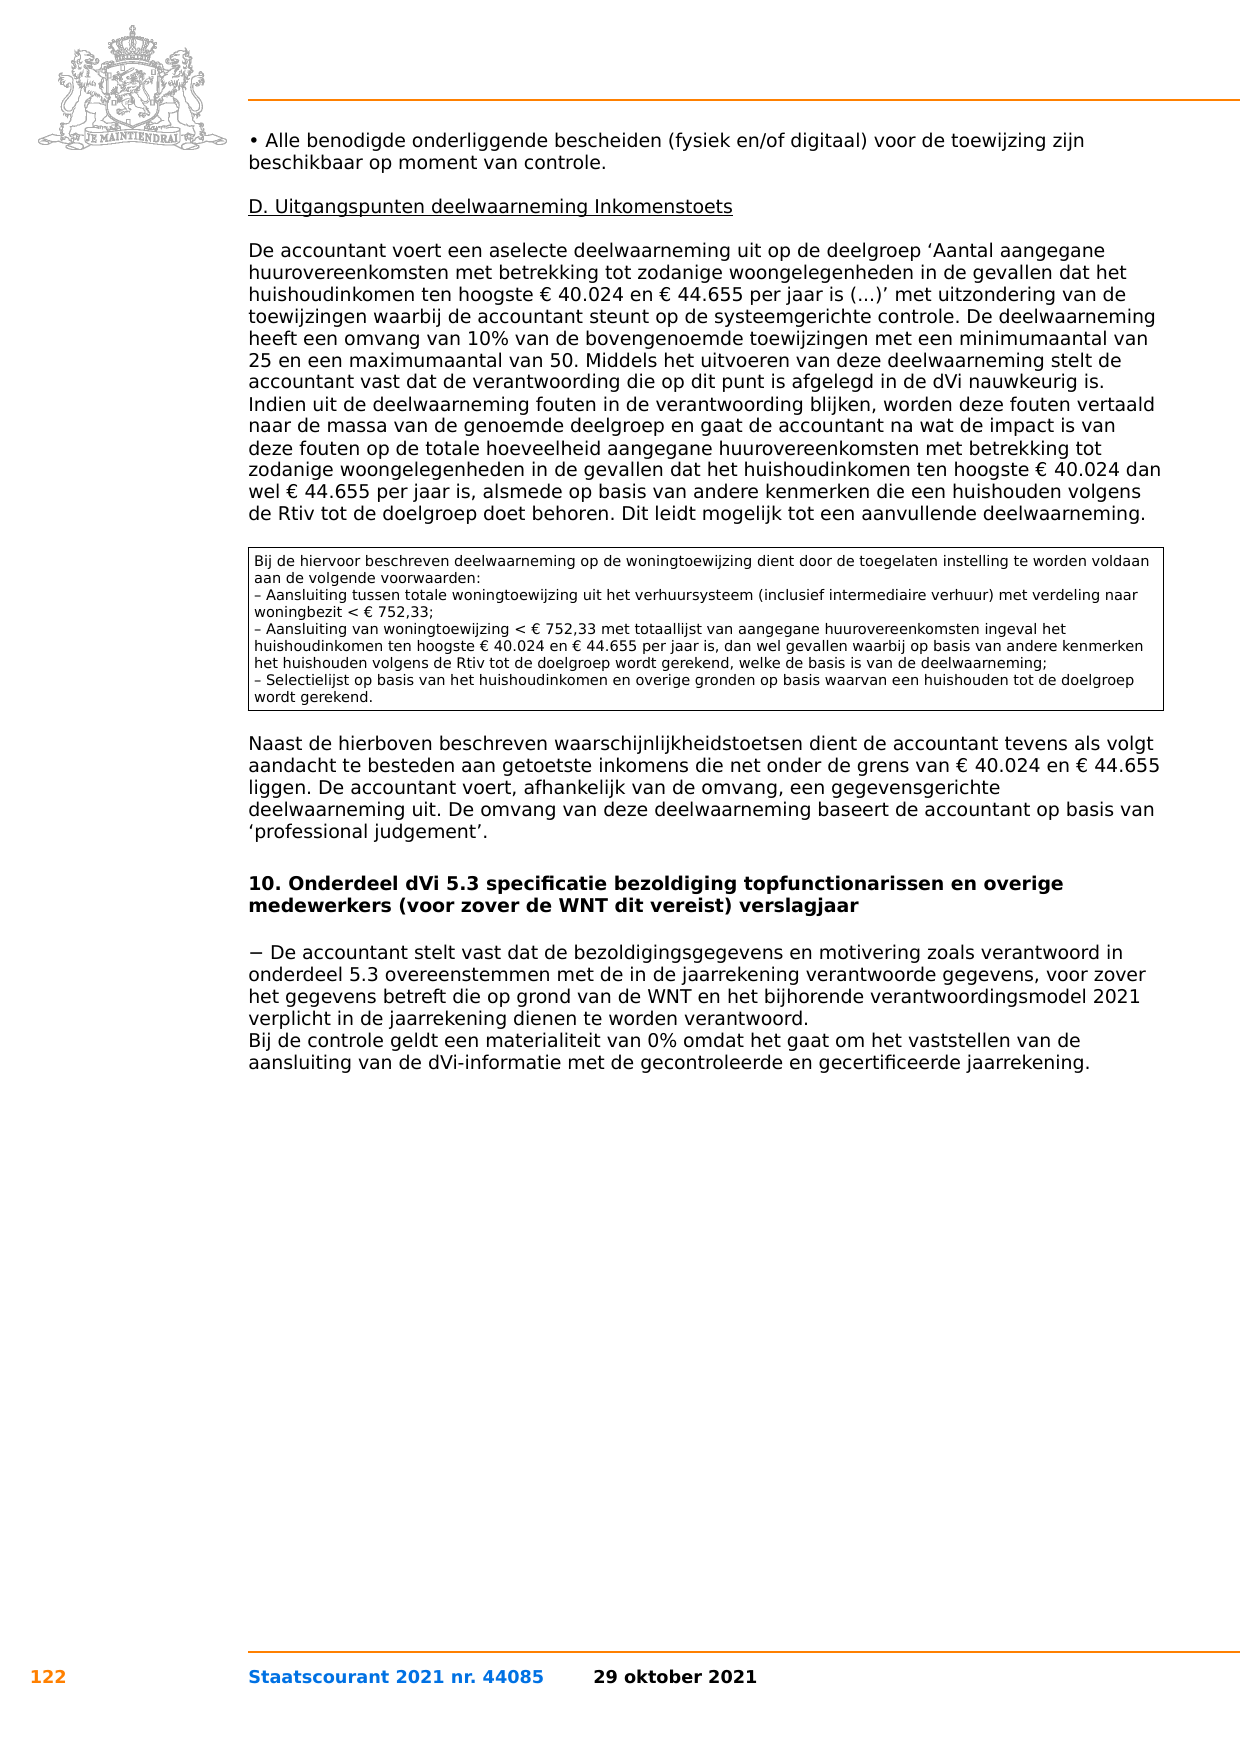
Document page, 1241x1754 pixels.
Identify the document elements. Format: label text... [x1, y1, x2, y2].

subtitle D. Uitgangspunten deelwaarneming Inkomenstoets [248, 196, 1163, 218]
text Naast de hierboven beschreven waarschijnlijkheidstoetsen dient de accountant tevens als volgt aandacht te besteden aan getoetste inkomens die net onder de grens van € 40.024 en € 44.655 liggen. De accountant voert, afhankelijk van de omvang, een gegevensgerichte deelwaarneming uit. De omvang van deze deelwaarneming baseert de accountant op basis van ‘professional judgement’. [248, 733, 1163, 843]
text De accountant voert een aselecte deelwaarneming uit op de deelgroep ‘Aantal aangegane huurovereenkomsten met betrekking tot zodanige woongelegenheden in de gevallen dat het huishoudinkomen ten hoogste € 40.024 en € 44.655 per jaar is (...)’ met uitzondering van de toewijzingen waarbij de accountant steunt op de systeemgerichte controle. De deelwaarneming heeft een omvang van 10% van de bovengenoemde toewijzingen met een minimumaantal van 25 en een maximumaantal van 50. Middels het uitvoeren van deze deelwaarneming stelt de accountant vast dat de verantwoording die op dit punt is afgelegd in de dVi nauwkeurig is. [248, 239, 1163, 393]
table_header Bij de hiervoor beschreven deelwaarneming op de woningtoewijzing dient door de toegelaten instelling te worden voldaan aan de volgende voorwaarden: – Aansluiting tussen totale woningtoewijzing uit het verhuursysteem (inclusief intermediaire verhuur) met verdeling naar woningbezit < € 752,33; – Aansluiting van woningtoewijzing < € 752,33 met totaallijst van aangegane huurovereenkomsten ingeval het huishoudinkomen ten hoogste € 40.024 en € 44.655 per jaar is, dan wel gevallen waarbij op basis van andere kenmerken het huishouden volgens de Rtiv tot de doelgroep wordt gerekend, welke de basis is van de deelwaarneming; – Selectielijst op basis van het huishoudinkomen en overige gronden op basis waarvan een huishouden tot de doelgroep wordt gerekend. [249, 548, 1163, 710]
text Indien uit de deelwaarneming fouten in de verantwoording blijken, worden deze fouten vertaald naar de massa van de genoemde deelgroep en gaat de accountant na wat de impact is van deze fouten op de totale hoeveelheid aangegane huurovereenkomsten met betrekking tot zodanige woongelegenheden in de gevallen dat het huishoudinkomen ten hoogste € 40.024 dan wel € 44.655 per jaar is, alsmede op basis van andere kenmerken die een huishouden volgens de Rtiv tot de doelgroep doet behoren. Dit leidt mogelijk tot een aanvullende deelwaarneming. [248, 393, 1163, 525]
text − De accountant stelt vast dat de bezoldigingsgegevens en motivering zoals verantwoord in onderdeel 5.3 overeenstemmen met de in de jaarrekening verantwoorde gegevens, voor zover het gegevens betreft die op grond van de WNT en het bijhorende verantwoordingsmodel 2021 verplicht in de jaarrekening dienen te worden verantwoord. [248, 942, 1163, 1030]
picture [38, 25, 227, 150]
subtitle 10. Onderdeel dVi 5.3 specificatie bezoldiging topfunctionarissen en overige medewerkers (voor zover de WNT dit vereist) verslagjaar [248, 873, 1163, 917]
text Bij de controle geldt een materialiteit van 0% omdat het gaat om het vaststellen van de aansluiting van de dVi-informatie met de gecontroleerde en gecertificeerde jaarrekening. [248, 1030, 1163, 1074]
text • Alle benodigde onderliggende bescheiden (fysiek en/of digitaal) voor de toewijzing zijn beschikbaar op moment van controle. [248, 130, 1163, 174]
